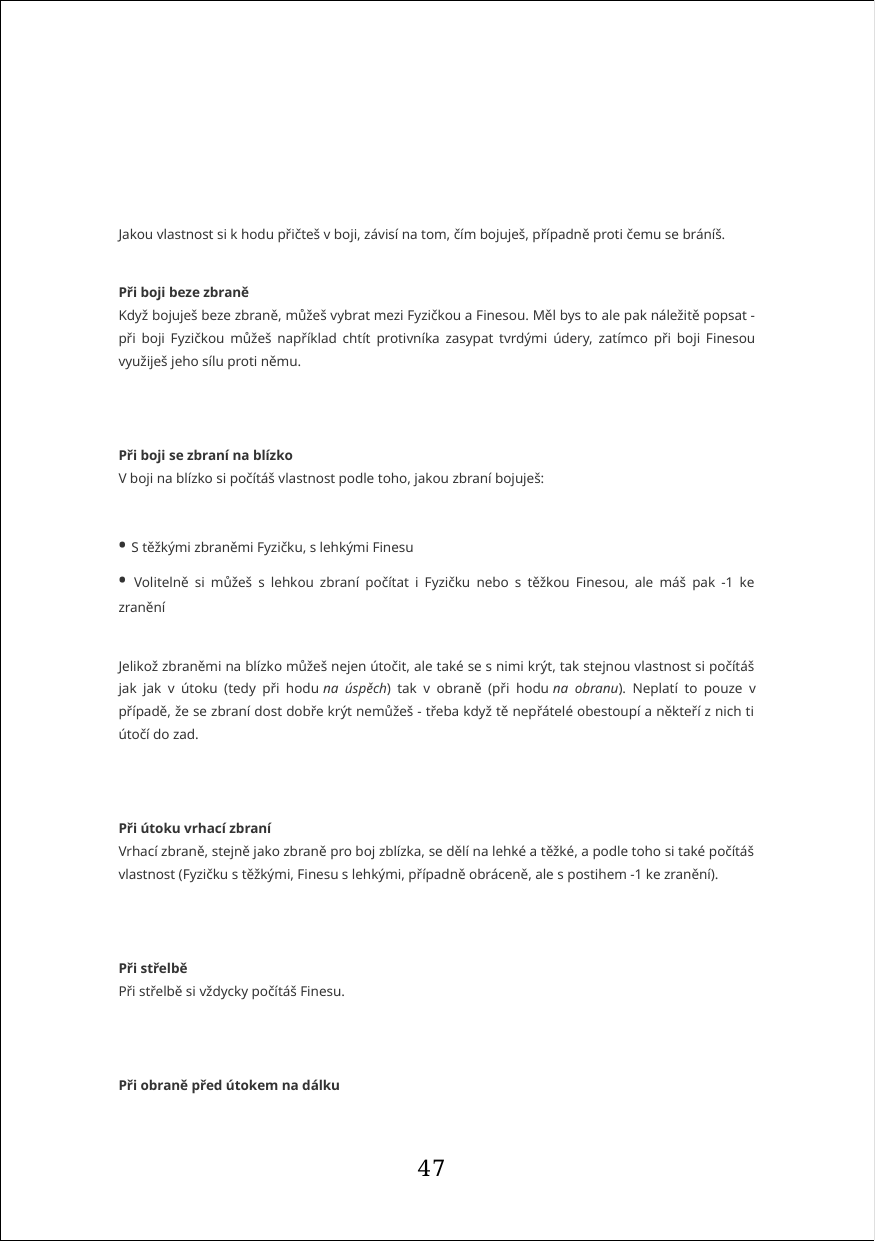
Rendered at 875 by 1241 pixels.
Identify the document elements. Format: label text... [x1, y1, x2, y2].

text Jakou vlastnost si k hodu přičteš v boji, závisí na tom, čím bojuješ, případně proti čemu se bráníš. Při boji beze zbraně Když bojuješ beze zbraně, můžeš vybrat mezi Fyzičkou a Finesou. Měl bys to ale pak náležitě popsat - při boji Fyzičkou můžeš například chtít protivníka zasypat tvrdými údery, zatímco při boji Finesou využiješ jeho sílu proti němu. Při boji se zbraní na blízko V boji na blízko si počítáš vlastnost podle toho, jakou zbraní bojuješ: • S těžkými zbraněmi Fyzičku, s lehkými Finesu • Volitelně si můžeš s lehkou zbraní počítat i Fyzičku nebo s těžkou Finesou, ale máš pak -1 ke zranění Jelikož zbraněmi na blízko můžeš nejen útočit, ale také se s nimi krýt, tak stejnou vlastnost si počítáš jak jak v útoku (tedy při hodu na úspěch) tak v obraně (při hodu na obranu). Neplatí to pouze v případě, že se zbraní dost dobře krýt nemůžeš - třeba když tě nepřátelé obestoupí a někteří z nich ti útočí do zad. Při útoku vrhací zbraní Vrhací zbraně, stejně jako zbraně pro boj zblízka, se dělí na lehké a těžké, a podle toho si také počítáš vlastnost (Fyzičku s těžkými, Finesu s lehkými, případně obráceně, ale s postihem -1 ke zranění). Při střelbě Při střelbě si vždycky počítáš Finesu. Při obraně před útokem na dálku [118, 225, 756, 1094]
